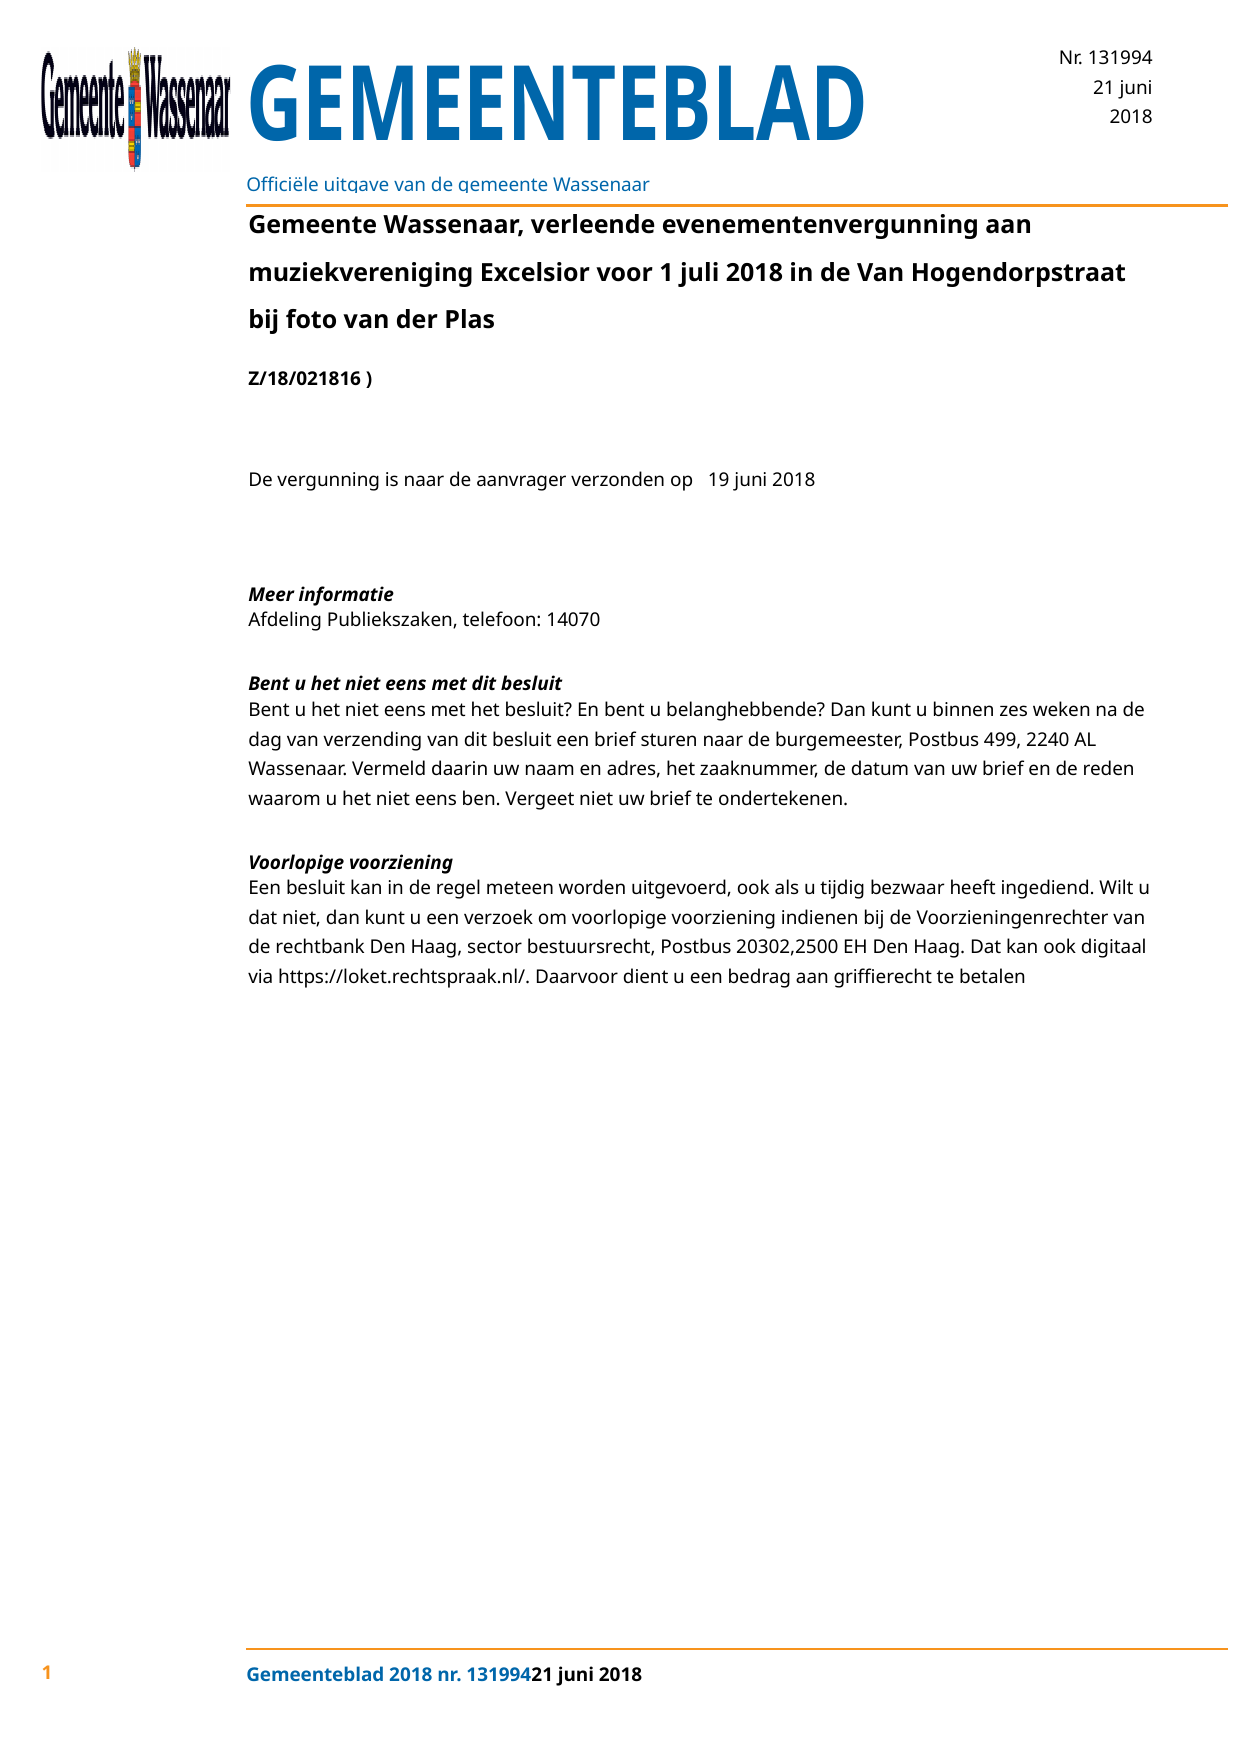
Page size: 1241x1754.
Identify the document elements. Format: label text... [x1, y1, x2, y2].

text Gemeente Wassenaar, verleende evenementenvergunning aan muziekvereniging Excelsior voor 1 juli 2018 in de Van Hogendorpstraat bij foto van der Plas [248, 207, 1152, 336]
text De vergunning is naar de aanvrager verzonden op 19 juni 2018 [248, 466, 1152, 492]
picture [41, 47, 231, 172]
text Voorlopige voorziening [248, 849, 1152, 874]
text Meer informatie [248, 581, 1152, 606]
text Een besluit kan in de regel meteen worden uitgevoerd, ook als u tijdig bezwaar heeft ingediend. Wilt u dat niet, dan kunt u een verzoek om voorlopige voorziening indienen bij de Voorzieningenrechter van de rechtbank Den Haag, sector bestuursrecht, Postbus 20302,2500 EH Den Haag. Dat kan ook digitaal via https://loket.rechtspraak.nl/. Daarvoor dient u een bedrag aan griffierecht te betalen [248, 874, 1152, 989]
text Bent u het niet eens met het besluit? En bent u belanghebbende? Dan kunt u binnen zes weken na de dag van verzending van dit besluit een brief sturen naar de burgemeester, Postbus 499, 2240 AL Wassenaar. Vermeld daarin uw naam en adres, het zaaknummer, de datum van uw brief en de reden waarom u het niet eens ben. Vergeet niet uw brief te ondertekenen. [248, 696, 1152, 811]
text Bent u het niet eens met dit besluit [248, 670, 1152, 696]
text Afdeling Publiekszaken, telefoon: 14070 [248, 606, 1152, 632]
text Z/18/021816 ) [248, 366, 1152, 391]
